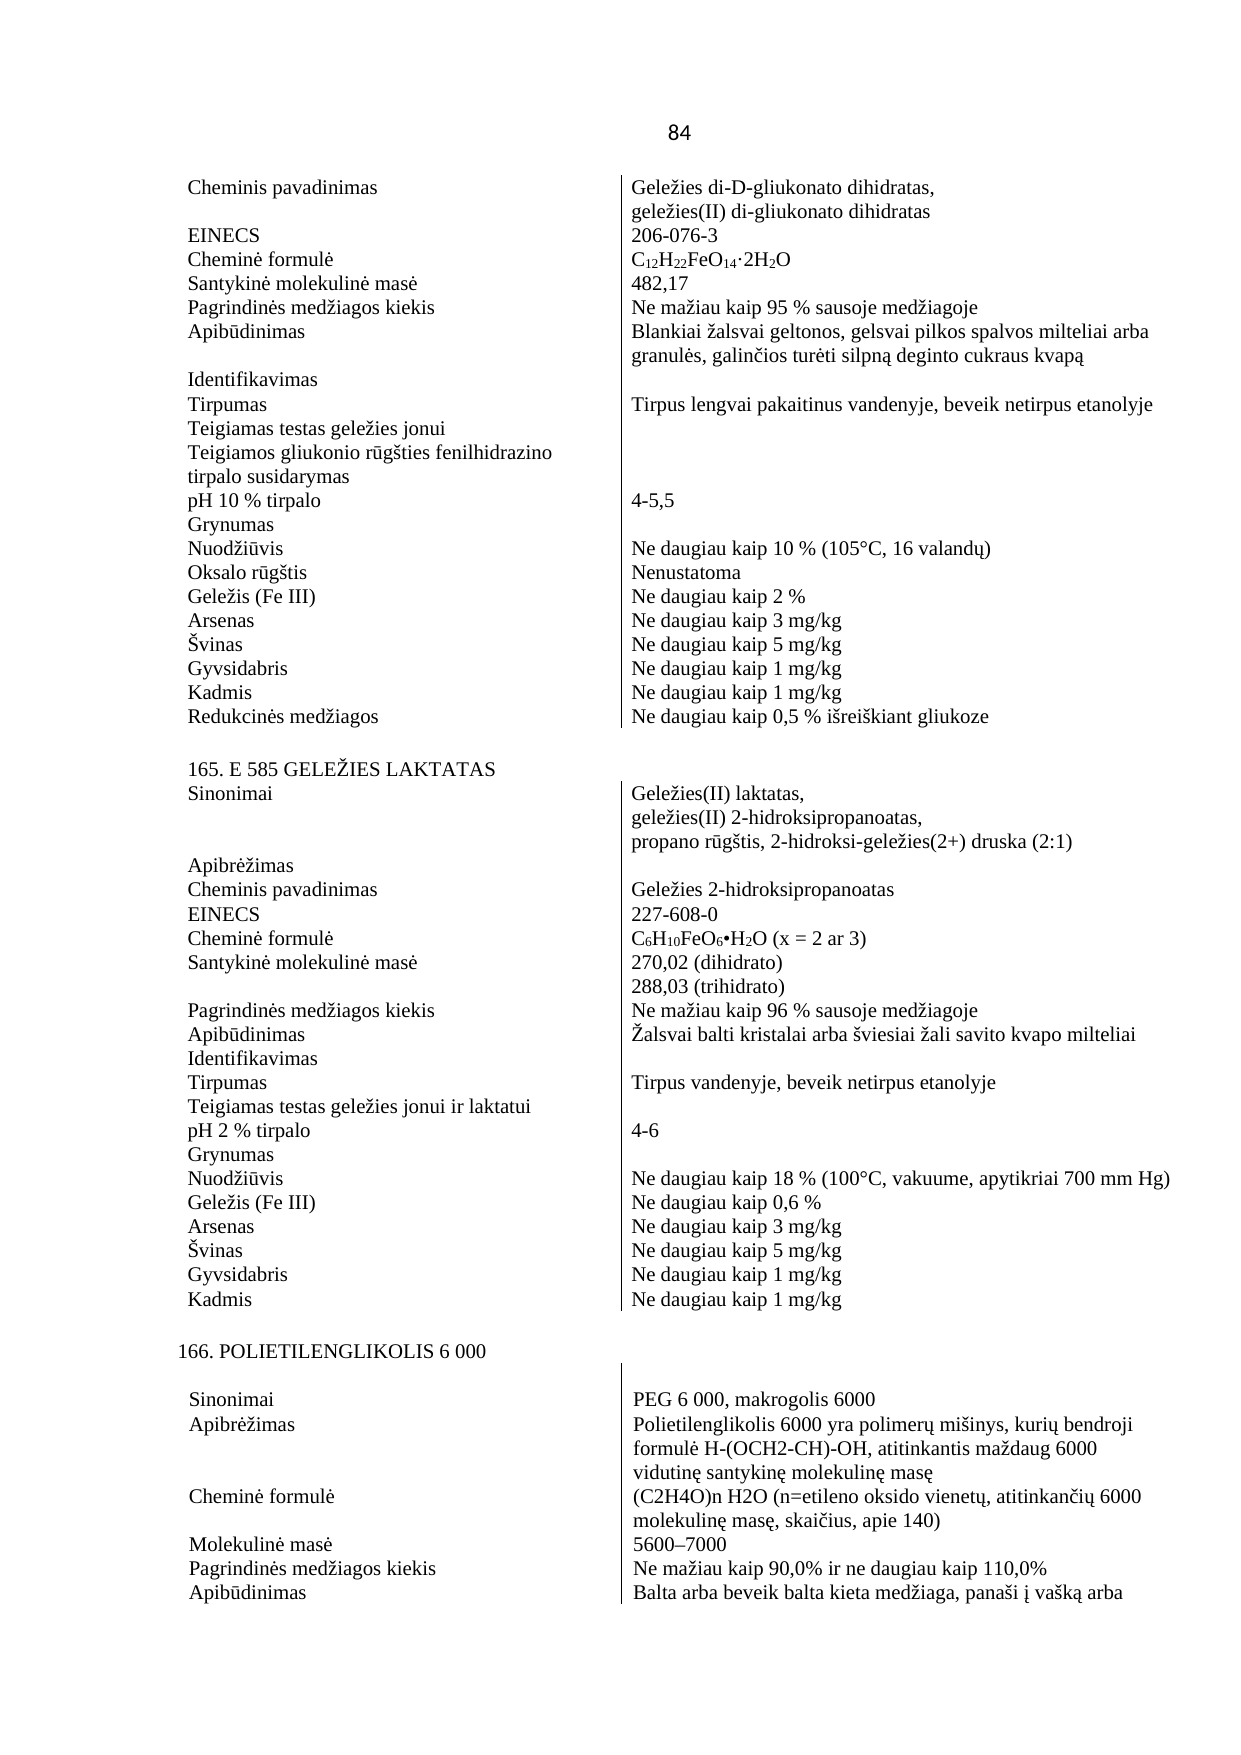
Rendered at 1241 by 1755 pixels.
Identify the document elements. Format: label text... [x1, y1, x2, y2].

table_cell Identifikavimas [177, 368, 621, 391]
table_cell Cheminė formulė [177, 247, 621, 271]
table_cell Ne mažiau kaip 95 % sausoje medžiagoje [622, 295, 1181, 319]
table_cell (C2H4O)n H2O (n=etileno oksido vienetų, atitinkančių 6000 molekulinę masę, skaičius, apie 140) [622, 1484, 1181, 1532]
table_cell Švinas [177, 632, 621, 656]
table_cell Ne daugiau kaip 2 % [622, 584, 1181, 608]
table_cell Ne daugiau kaip 3 mg/kg [622, 1214, 1181, 1238]
table_cell [622, 440, 1181, 488]
table_cell Cheminė formulė [177, 926, 621, 949]
table_cell [622, 853, 1181, 877]
table_cell [622, 1046, 1181, 1070]
table_cell Arsenas [177, 1214, 621, 1238]
table_header 165. E 585 GELEŽIES LAKTATAS [177, 757, 1181, 781]
table_cell Balta arba beveik balta kieta medžiaga, panaši į vašką arba [622, 1580, 1181, 1604]
table_cell Teigiamos gliukonio rūgšties fenilhidrazino tirpalo susidarymas [177, 440, 621, 488]
table_cell Ne daugiau kaip 5 mg/kg [622, 632, 1181, 656]
table_cell EINECS [177, 223, 621, 247]
table_cell PEG 6 000, makrogolis 6000 [622, 1388, 1181, 1411]
table_cell C6H10FeO6•H2O (x = 2 ar 3) [622, 926, 1181, 949]
table_cell Gyvsidabris [177, 1263, 621, 1286]
table_cell Geležies di-D-gliukonato dihidratas, geležies(II) di-gliukonato dihidratas [622, 175, 1181, 223]
table_cell Identifikavimas [177, 1046, 621, 1070]
table_cell Gyvsidabris [177, 656, 621, 680]
table_cell Ne daugiau kaip 5 mg/kg [622, 1238, 1181, 1262]
table_cell pH 10 % tirpalo [177, 488, 621, 512]
table_cell Kadmis [177, 680, 621, 704]
table_cell 206-076-3 [622, 223, 1181, 247]
table_cell Ne mažiau kaip 96 % sausoje medžiagoje [622, 998, 1181, 1022]
table_cell Apibūdinimas [177, 319, 621, 367]
table_cell C12H22FeO14·2H2O [622, 247, 1181, 271]
text 166. POLIETILENGLIKOLIS 6 000 [177, 1339, 1181, 1363]
table_cell 4-6 [622, 1118, 1181, 1142]
table_cell Tirpus lengvai pakaitinus vandenyje, beveik netirpus etanolyje [622, 391, 1181, 416]
table_cell Apibūdinimas [177, 1022, 621, 1046]
table_cell 482,17 [622, 271, 1181, 295]
table_cell Ne daugiau kaip 1 mg/kg [622, 1286, 1181, 1311]
table_cell Žalsvai balti kristalai arba šviesiai žali savito kvapo milteliai [622, 1022, 1181, 1046]
table_cell 5600–7000 [622, 1532, 1181, 1556]
table_cell Ne daugiau kaip 1 mg/kg [622, 680, 1181, 704]
table_cell Geležis (Fe III) [177, 1190, 621, 1214]
table_cell Sinonimai [177, 781, 621, 853]
table_cell Molekulinė masė [177, 1532, 621, 1556]
table_cell EINECS [177, 901, 621, 926]
table_cell Cheminis pavadinimas [177, 878, 621, 901]
table_cell 227-608-0 [622, 901, 1181, 926]
table_cell Arsenas [177, 608, 621, 632]
table_cell pH 2 % tirpalo [177, 1118, 621, 1142]
table_cell Ne daugiau kaip 3 mg/kg [622, 608, 1181, 632]
table_cell [622, 416, 1181, 439]
table_cell Grynumas [177, 512, 621, 536]
table_header [622, 1363, 1181, 1387]
table_cell Ne daugiau kaip 1 mg/kg [622, 1263, 1181, 1286]
table_cell Apibūdinimas [177, 1580, 621, 1604]
table_cell [622, 368, 1181, 391]
table_cell Cheminė formulė [177, 1484, 621, 1532]
table_cell Grynumas [177, 1142, 621, 1166]
table_cell Geležies(II) laktatas, geležies(II) 2-hidroksipropanoatas, propano rūgštis, 2-hidroksi-geležies(2+) druska (2:1) [622, 781, 1181, 853]
table_cell Apibrėžimas [177, 1411, 621, 1484]
table_cell Polietilenglikolis 6000 yra polimerų mišinys, kurių bendroji formulė H-(OCH2-CH)-OH, atitinkantis maždaug 6000 vidutinę santykinę molekulinę masę [622, 1411, 1181, 1484]
table_cell Nuodžiūvis [177, 1166, 621, 1190]
table_cell Ne daugiau kaip 0,5 % išreiškiant gliukoze [622, 704, 1181, 728]
table_cell Pagrindinės medžiagos kiekis [177, 998, 621, 1022]
table_cell Ne mažiau kaip 90,0% ir ne daugiau kaip 110,0% [622, 1556, 1181, 1580]
table_cell Teigiamas testas geležies jonui ir laktatui [177, 1094, 621, 1118]
table_header [177, 1363, 621, 1387]
table_cell Redukcinės medžiagos [177, 704, 621, 728]
table_cell 270,02 (dihidrato) 288,03 (trihidrato) [622, 950, 1181, 998]
table_cell Nuodžiūvis [177, 536, 621, 560]
table_cell Blankiai žalsvai geltonos, gelsvai pilkos spalvos milteliai arba granulės, galinčios turėti silpną deginto cukraus kvapą [622, 319, 1181, 367]
table_cell Tirpumas [177, 1070, 621, 1094]
table_cell Tirpus vandenyje, beveik netirpus etanolyje [622, 1070, 1181, 1094]
table_cell Pagrindinės medžiagos kiekis [177, 1556, 621, 1580]
table_cell Teigiamas testas geležies jonui [177, 416, 621, 439]
table_cell Sinonimai [177, 1388, 621, 1411]
table_cell Ne daugiau kaip 0,6 % [622, 1190, 1181, 1214]
table_cell Ne daugiau kaip 10 % (105°C, 16 valandų) [622, 536, 1181, 560]
table_cell Santykinė molekulinė masė [177, 950, 621, 998]
table_cell Geležies 2-hidroksipropanoatas [622, 878, 1181, 901]
table_cell Kadmis [177, 1286, 621, 1311]
table_cell [622, 1142, 1181, 1166]
table_cell Oksalo rūgštis [177, 560, 621, 584]
table_cell Švinas [177, 1238, 621, 1262]
table_cell Nenustatoma [622, 560, 1181, 584]
table_cell Apibrėžimas [177, 853, 621, 877]
table_cell Geležis (Fe III) [177, 584, 621, 608]
table_cell [622, 512, 1181, 536]
table_cell Santykinė molekulinė masė [177, 271, 621, 295]
table_cell Tirpumas [177, 391, 621, 416]
table_cell Ne daugiau kaip 18 % (100°C, vakuume, apytikriai 700 mm Hg) [622, 1166, 1181, 1190]
table_cell Pagrindinės medžiagos kiekis [177, 295, 621, 319]
table_cell Ne daugiau kaip 1 mg/kg [622, 656, 1181, 680]
table_cell [622, 1094, 1181, 1118]
table_cell 4-5,5 [622, 488, 1181, 512]
table_cell Cheminis pavadinimas [177, 175, 621, 223]
